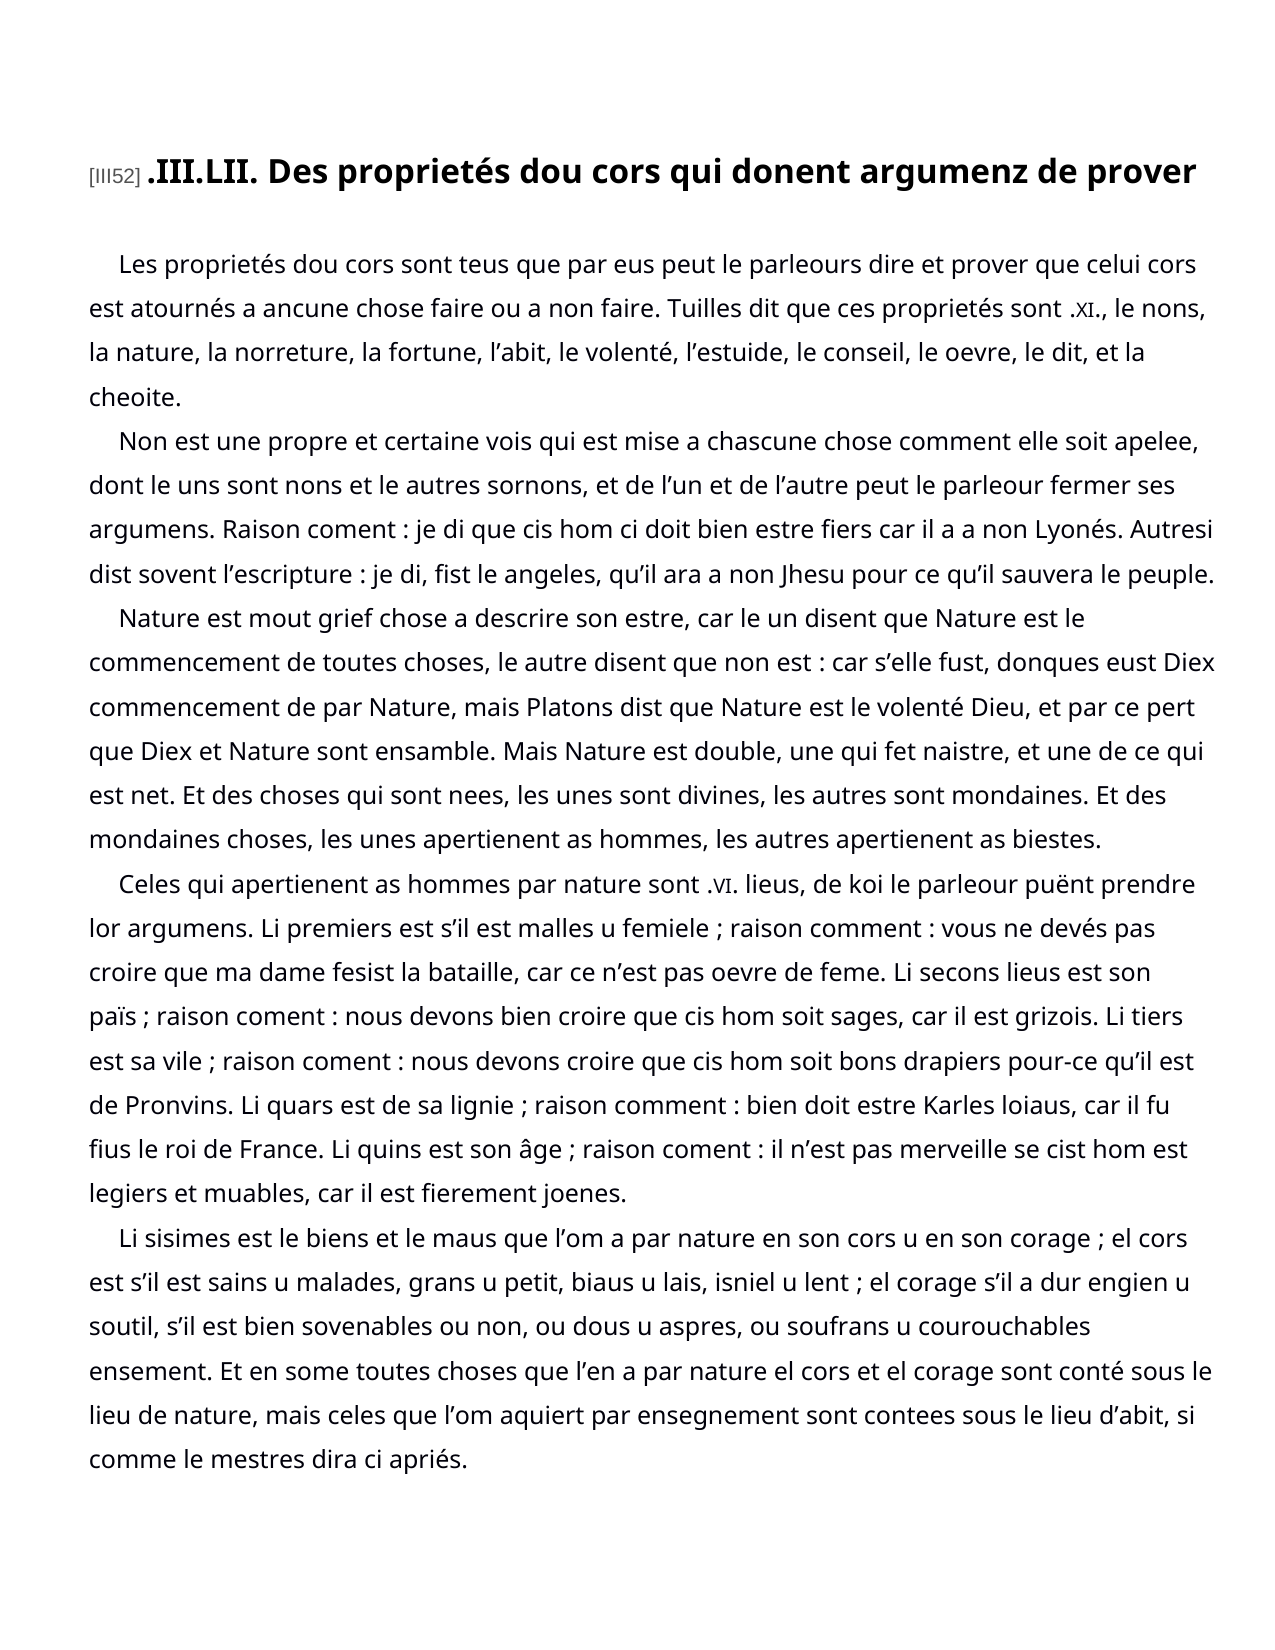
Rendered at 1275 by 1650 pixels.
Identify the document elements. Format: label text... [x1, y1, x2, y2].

text Li sisimes est le biens et le maus que l’om a par nature en son cors u en son corage ; el cors est s’il est sains u malades, grans u petit, biaus u lais, isniel u lent ; el corage s’il a dur engien u soutil, s’il est bien sovenables ou non, ou dous u aspres, ou soufrans u courouchables ensement. Et en some toutes choses que l’en a par nature el cors et el corage sont conté sous le lieu de nature, mais celes que l’om aquiert par ensegnement sont contees sous le lieu d’abit, si comme le mestres dira ci apriés. [89, 1220, 1216, 1476]
text Nature est mout grief chose a descrire son estre, car le un disent que Nature est le commencement de toutes choses, le autre disent que non est : car s’elle fust, donques eust Diex commencement de par Nature, mais Platons dist que Nature est le volenté Dieu, et par ce pert que Diex et Nature sont ensamble. Mais Nature est double, une qui fet naistre, et une de ce qui est net. Et des choses qui sont nees, les unes sont divines, les autres sont mondaines. Et des mondaines choses, les unes apertienent as hommes, les autres apertienent as biestes. [89, 601, 1216, 856]
text Les proprietés dou cors sont teus que par eus peut le parleours dire et prover que celui cors est atournés a ancune chose faire ou a non faire. Tuilles dit que ces proprietés sont .xi., le nons, la nature, la norreture, la fortune, l’abit, le volenté, l’estuide, le conseil, le oevre, le dit, et la cheoite. [89, 246, 1216, 413]
text Non est une propre et certaine vois qui est mise a chascune chose comment elle soit apelee, dont le uns sont nons et le autres sornons, et de l’un et de l’autre peut le parleour fermer ses argumens. Raison coment : je di que cis hom ci doit bien estre fiers car il a a non Lyonés. Autresi dist sovent l’escripture : je di, fist le angeles, qu’il ara a non Jhesu pour ce qu’il sauvera le peuple. [89, 423, 1216, 590]
subtitle [III52] .III.LII. Des proprietés dou cors qui donent argumenz de prover [89, 148, 1216, 193]
text Celes qui apertienent as hommes par nature sont .vi. lieus, de koi le parleour puënt prendre lor argumens. Li premiers est s’il est malles u femiele ; raison comment : vous ne devés pas croire que ma dame fesist la bataille, car ce n’est pas oevre de feme. Li secons lieus est son païs ; raison coment : nous devons bien croire que cis hom soit sages, car il est grizois. Li tiers est sa vile ; raison coment : nous devons croire que cis hom soit bons drapiers pour-ce qu’il est de Pronvins. Li quars est de sa lignie ; raison comment : bien doit estre Karles loiaus, car il fu fius le roi de France. Li quins est son âge ; raison coment : il n’est pas merveille se cist hom est legiers et muables, car il est fierement joenes. [89, 866, 1216, 1210]
